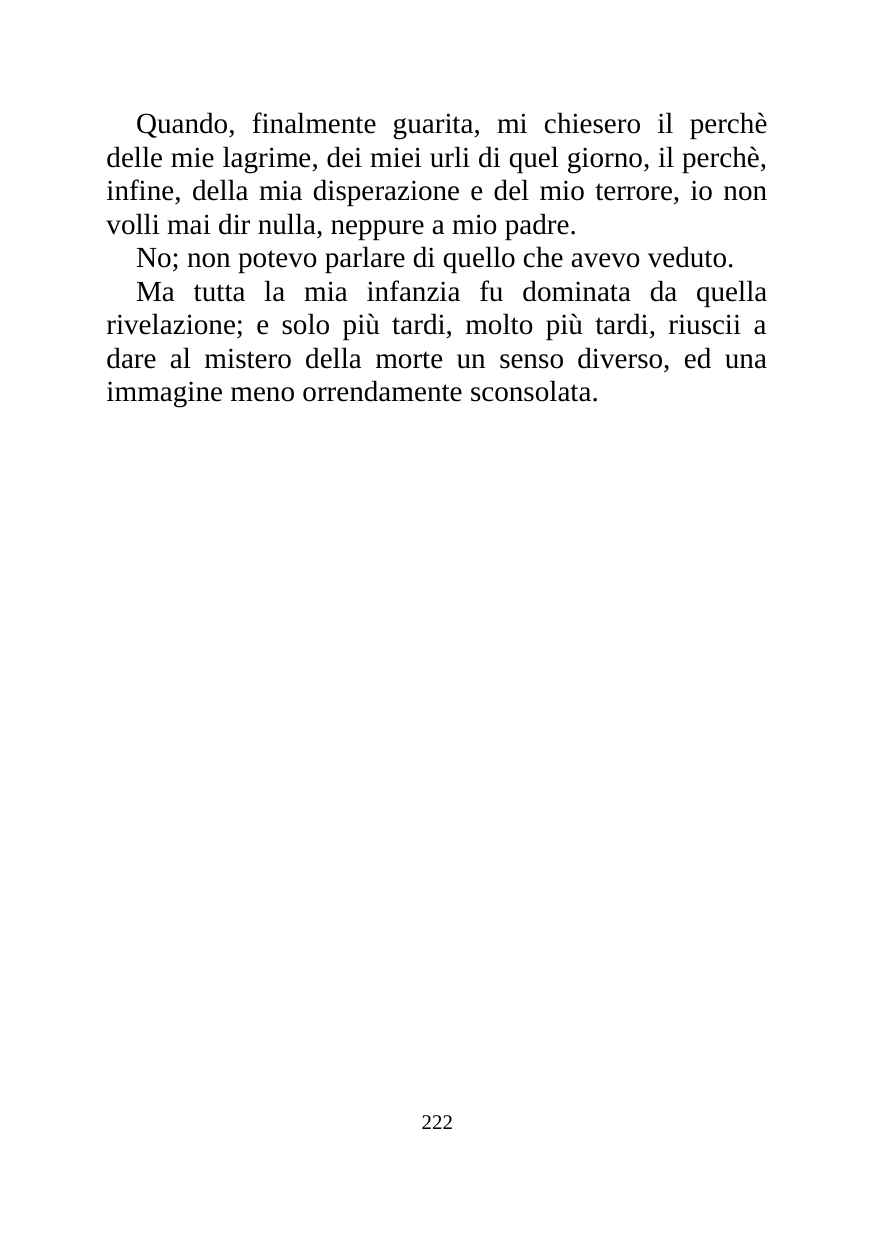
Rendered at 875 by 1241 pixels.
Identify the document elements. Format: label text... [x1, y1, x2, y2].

text Quando, finalmente guarita, mi chiesero il perchè delle mie lagrime, dei miei urli di quel giorno, il perchè, infine, della mia disperazione e del mio terrore, io non volli mai dir nulla, neppure a mio padre. [106, 106, 768, 240]
text Ma tutta la mia infanzia fu dominata da quella rivelazione; e solo più tardi, molto più tardi, riuscii a dare al mistero della morte un senso diverso, ed una immagine meno orrendamente sconsolata. [106, 274, 768, 408]
text No; non potevo parlare di quello che avevo veduto. [106, 240, 768, 274]
